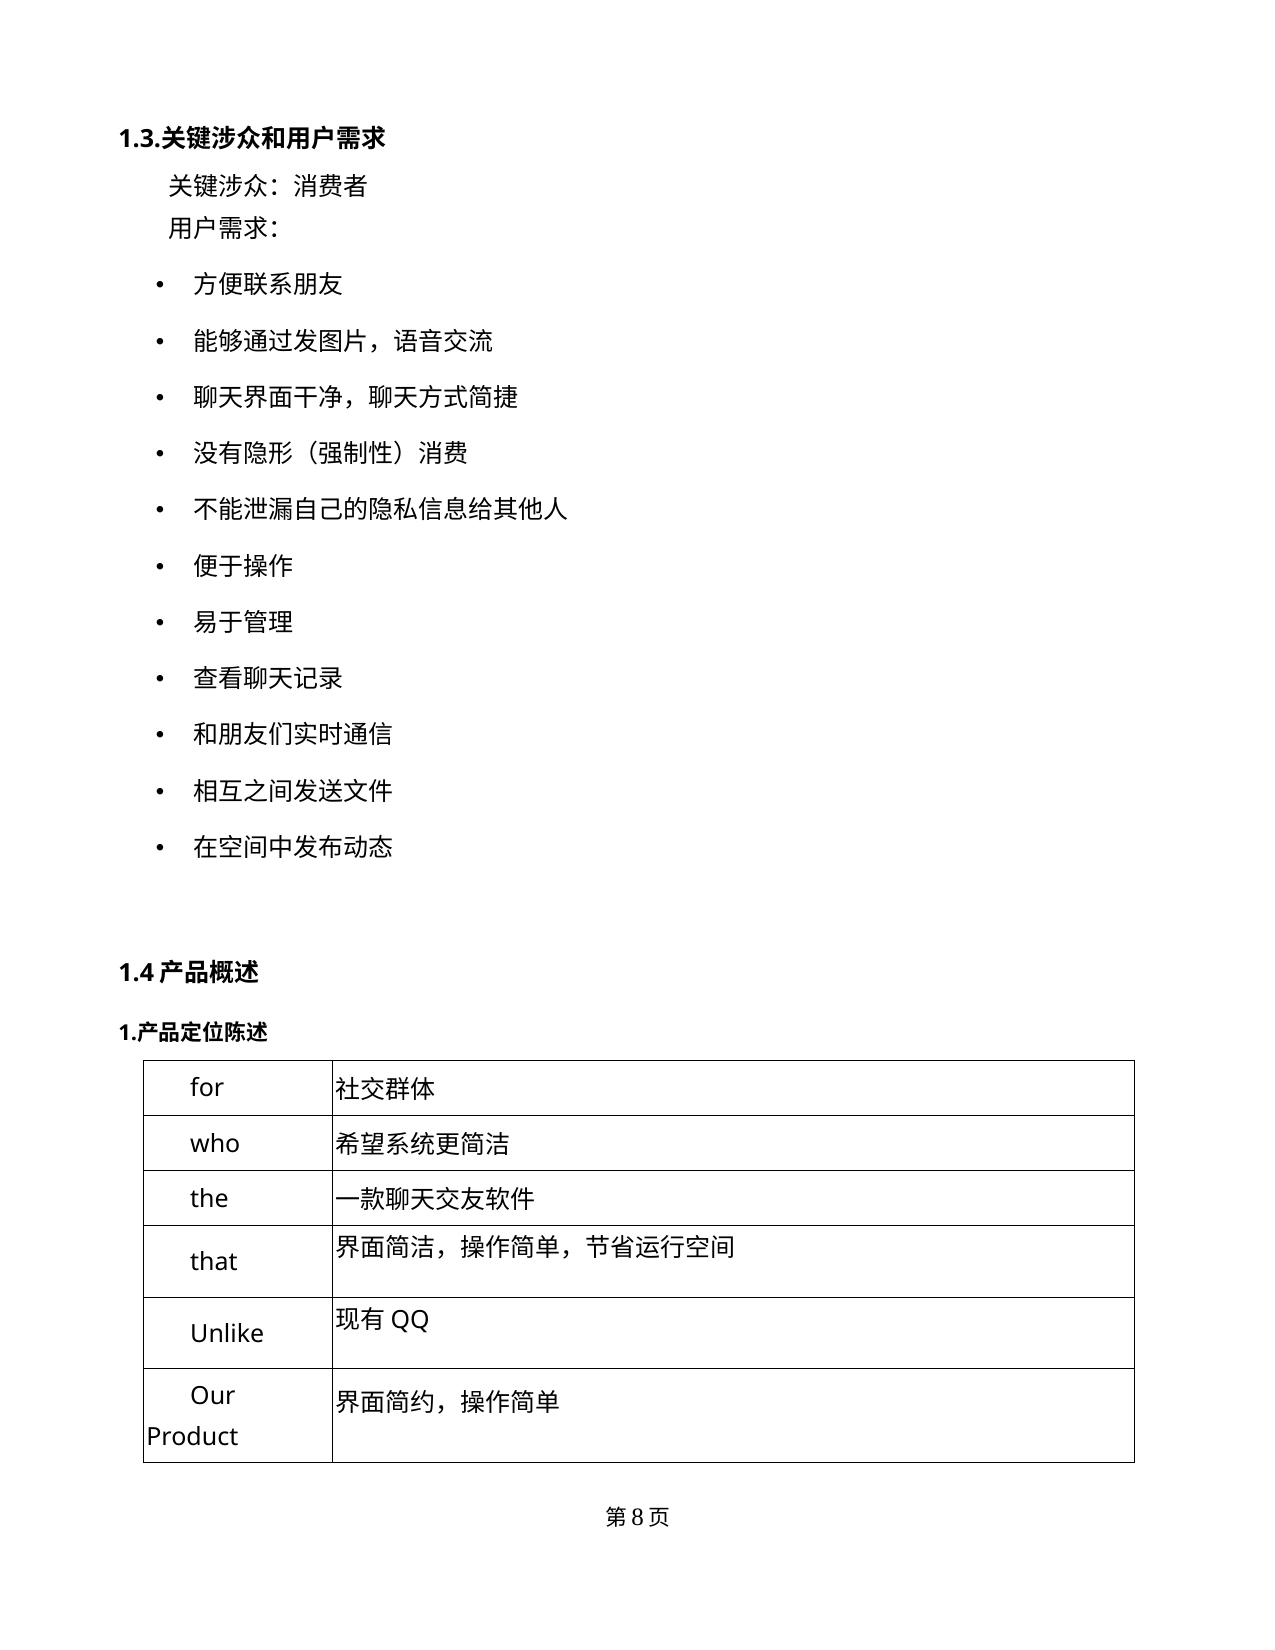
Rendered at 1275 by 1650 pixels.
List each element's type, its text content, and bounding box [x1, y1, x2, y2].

list 易于管理 [156, 602, 1157, 638]
table_cell that [144, 1226, 332, 1297]
table_header for [144, 1061, 332, 1115]
list 和朋友们实时通信 [156, 715, 1157, 751]
table_cell who [144, 1116, 332, 1170]
subtitle 1.产品定位陈述 [118, 1015, 1157, 1047]
table_cell 一款聊天交友软件 [333, 1171, 1134, 1225]
text 用户需求： [118, 208, 1157, 245]
list 不能泄漏自己的隐私信息给其他人 [156, 490, 1157, 526]
list 便于操作 [156, 546, 1157, 582]
list 方便联系朋友 [156, 265, 1157, 301]
list 聊天界面干净，聊天方式简捷 [156, 377, 1157, 413]
table_cell 界面简约，操作简单 [333, 1369, 1134, 1462]
list 相互之间发送文件 [156, 771, 1157, 807]
table_cell Our Product [144, 1369, 332, 1462]
table_cell 希望系统更简洁 [333, 1116, 1134, 1170]
text 关键涉众：消费者 [118, 167, 1157, 203]
table_cell Unlike [144, 1298, 332, 1368]
table_cell 界面简洁，操作简单，节省运行空间 [333, 1226, 1134, 1297]
list 能够通过发图片，语音交流 [156, 321, 1157, 357]
table_header 社交群体 [333, 1061, 1134, 1115]
subtitle 1.4产品概述 [118, 952, 1157, 988]
list 在空间中发布动态 [156, 827, 1157, 863]
table_cell the [144, 1171, 332, 1225]
table_cell 现有QQ [333, 1298, 1134, 1368]
list 查看聊天记录 [156, 658, 1157, 695]
list 没有隐形（强制性）消费 [156, 433, 1157, 470]
subtitle 1.3.关键涉众和用户需求 [118, 118, 1157, 154]
